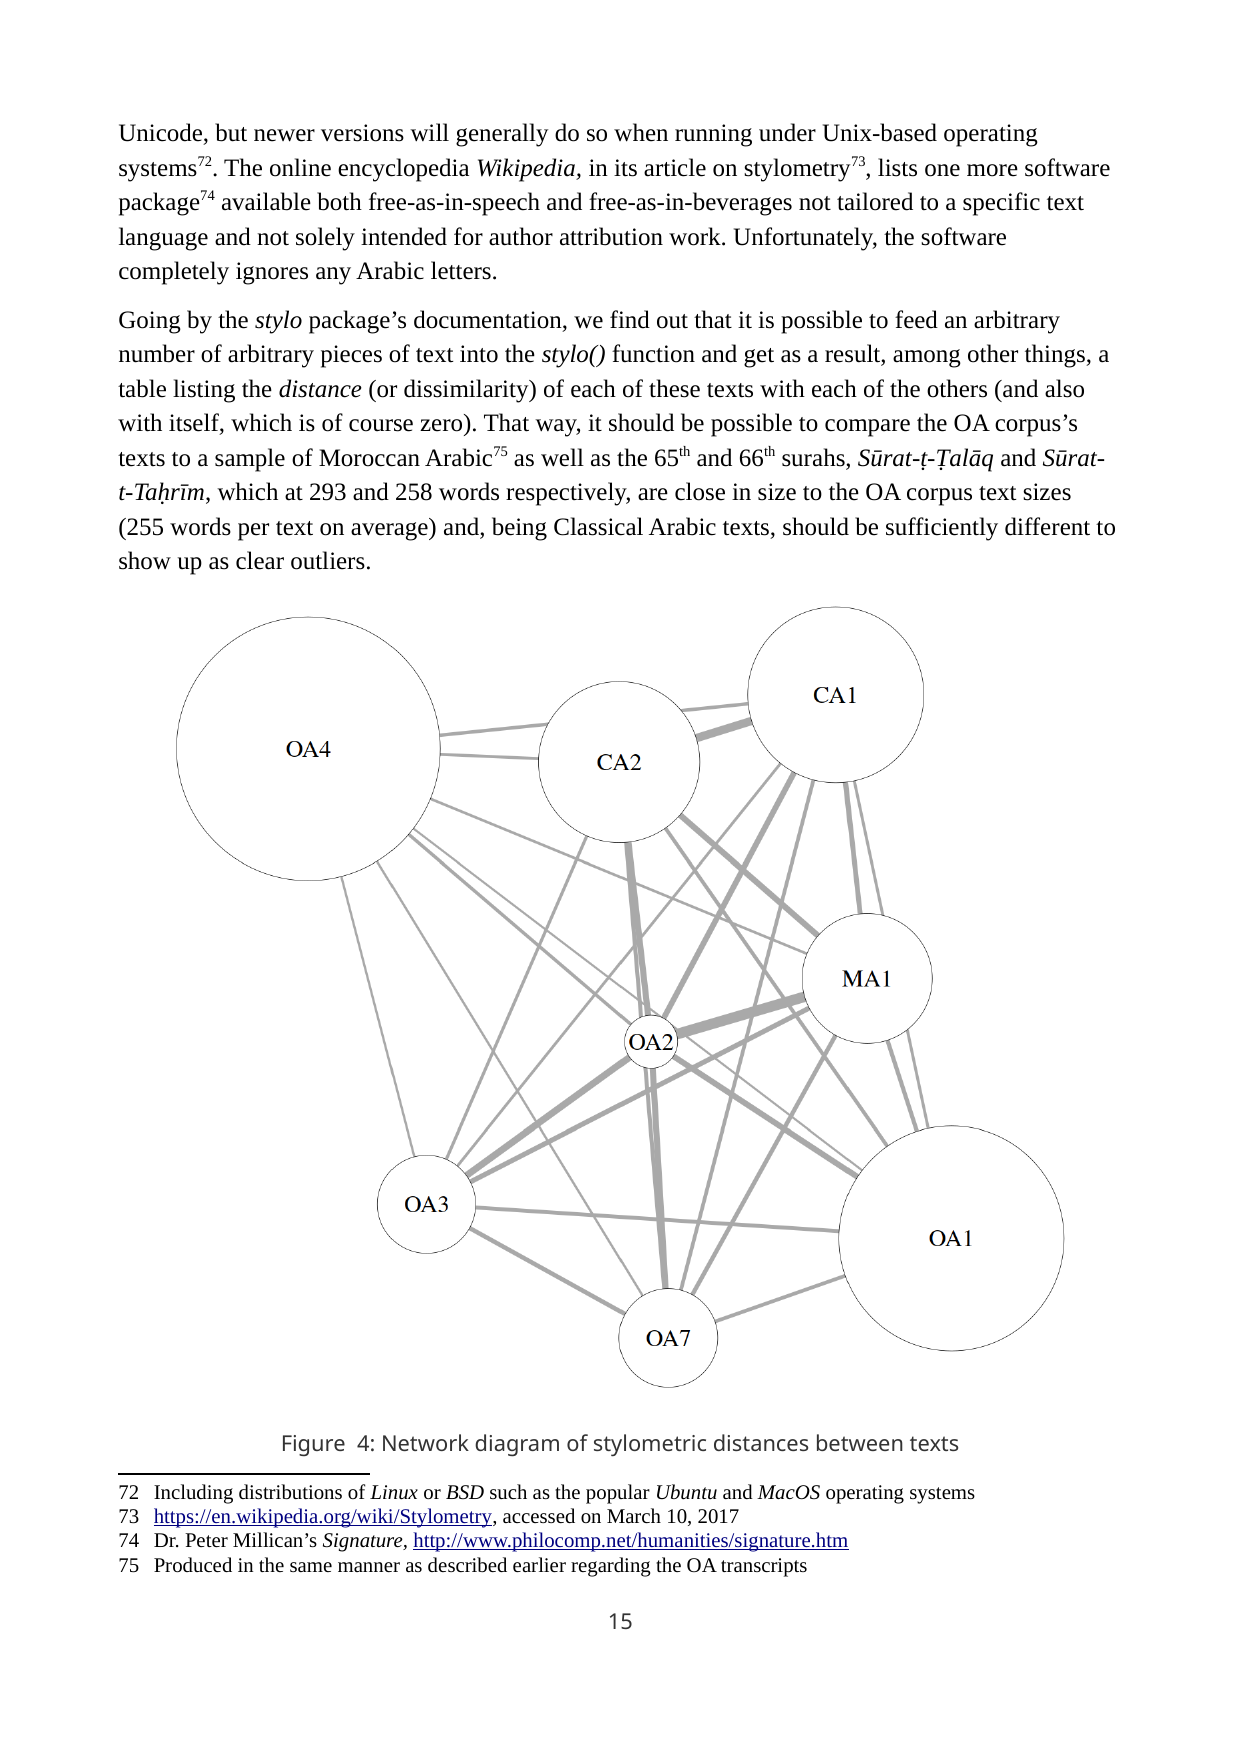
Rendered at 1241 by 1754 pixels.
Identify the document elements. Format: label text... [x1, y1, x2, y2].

picture [164, 595, 1076, 1398]
text Figure 4: Network diagram of stylometric distances between texts [259, 1398, 981, 1458]
text https://en.wikipedia.org/wiki/Stylometry, accessed on March 10, 2017 [118, 1504, 1122, 1528]
text Going by the stylo package’s documentation, we find out that it is possible to feed an arbitrary number of arbitrary pieces of text into the stylo() function and get as a result, among other things, a table listing the distance (or dissimilarity) of each of these texts with each of the others (and also with itself, which is of course zero). That way, it should be possible to compare the OA corpus’s texts to a sample of Moroccan Arabic as well as the 65th and 66th surahs, Sūrat-ṭ-Ṭalāq and Sūrat-t-Taḥrīm, which at 293 and 258 words respectively, are close in size to the OA corpus text sizes (255 words per text on average) and, being Classical Arabic texts, should be sufficiently different to show up as clear outliers. [118, 305, 1122, 575]
text Unicode, but newer versions will generally do so when running under Unix-based operating systems. The online encyclopedia Wikipedia, in its article on stylometry, lists one more software package available both free-as-in-speech and free-as-in-beverages not tailored to a specific text language and not solely intended for author attribution work. Unfortunately, the software completely ignores any Arabic letters. [118, 118, 1122, 285]
text Produced in the same manner as described earlier regarding the OA transcripts [118, 1552, 1122, 1577]
text Dr. Peter Millican’s Signature, http://www.philocomp.net/humanities/signature.htm [118, 1528, 1122, 1552]
text Including distributions of Linux or BSD such as the popular Ubuntu and MacOS operating systems [118, 1480, 1122, 1504]
